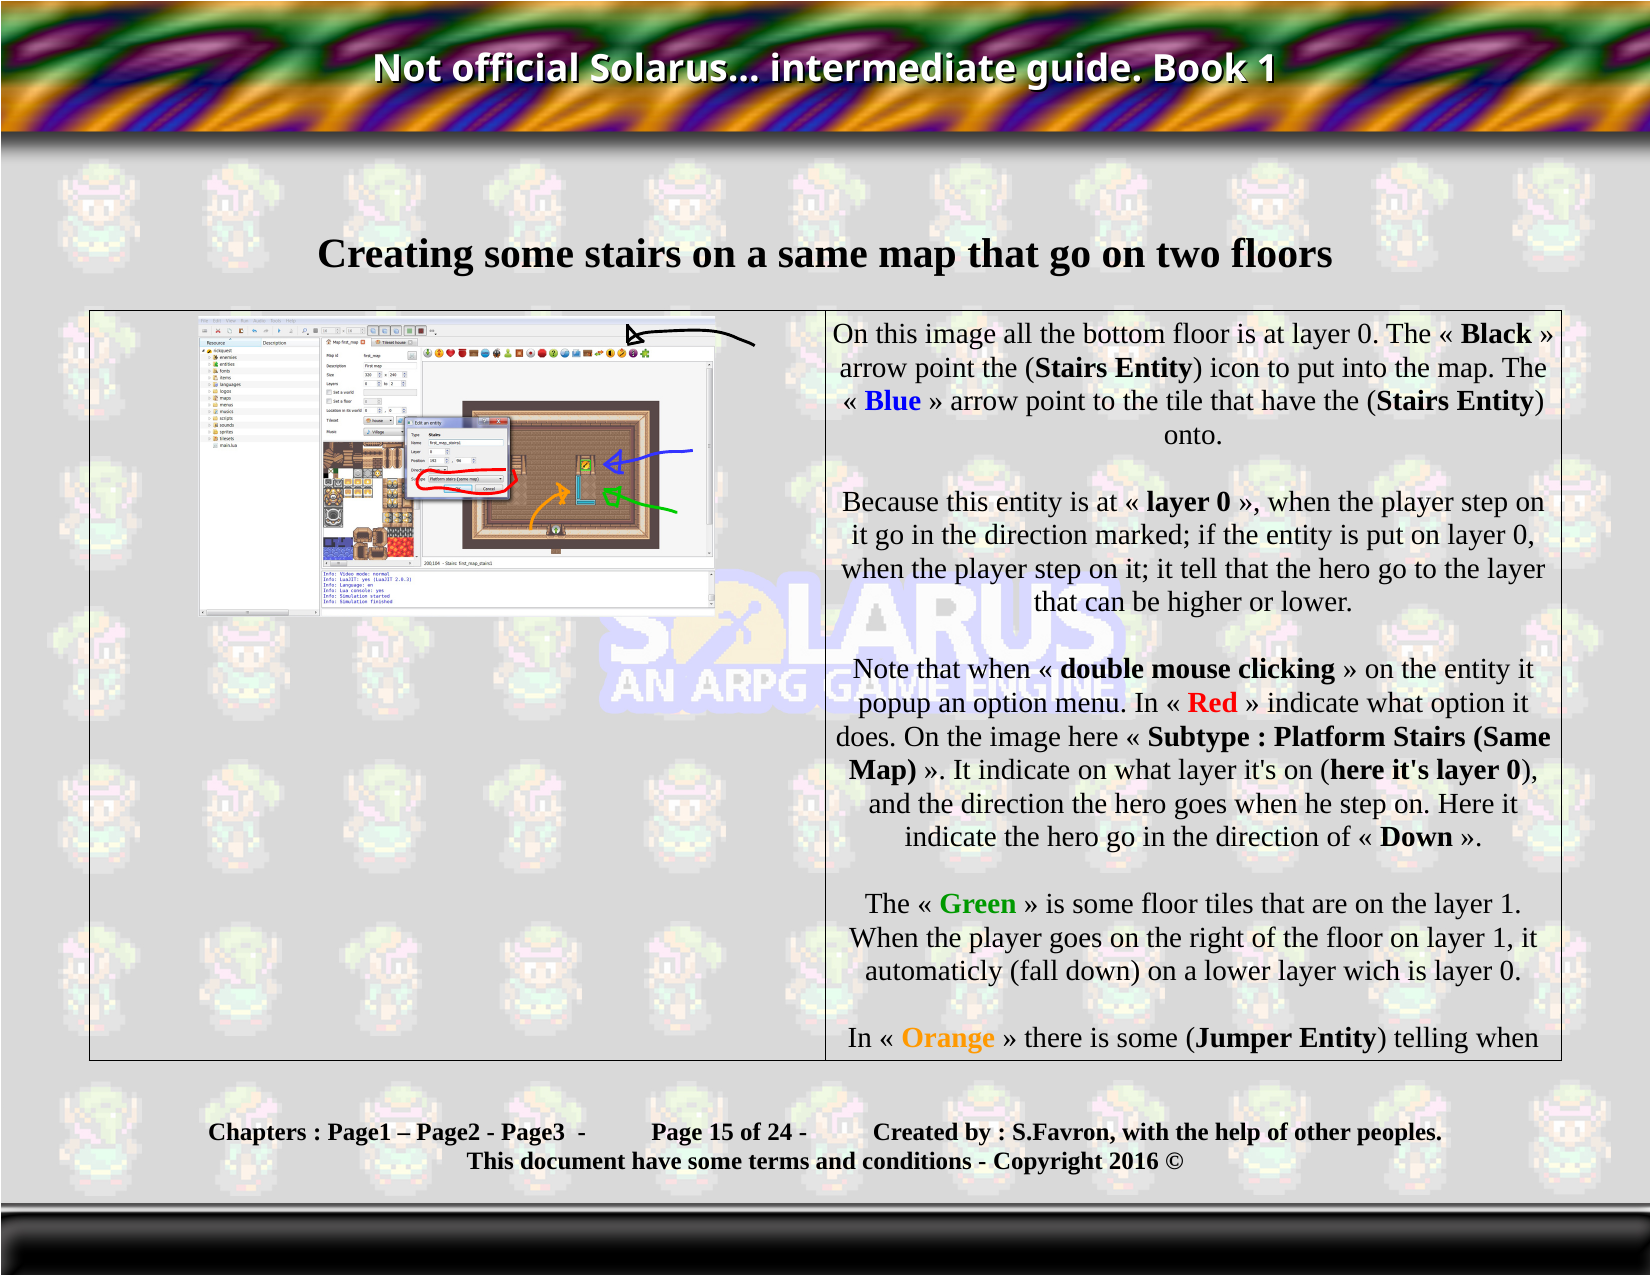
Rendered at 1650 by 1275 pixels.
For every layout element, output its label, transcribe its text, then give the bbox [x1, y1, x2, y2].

picture [1, 1, 1650, 1275]
table_header On this image all the bottom floor is at layer 0. The « Black » arrow point the (Stairs Entity) icon to put into the map. The « Blue » arrow point to the tile that have the (Stairs Entity) onto. Because this entity is at « layer 0 », when the player step on it go in the direction marked; if the entity is put on layer 0, when the player step on it; it tell that the hero go to the layer that can be higher or lower. Note that when « double mouse clicking » on the entity it popup an option menu. In « Red » indicate what option it does. On the image here « Subtype : Platform Stairs (Same Map) ». It indicate on what layer it's on (here it's layer 0), and the direction the hero goes when he step on. Here it indicate the hero go in the direction of « Down ». The « Green » is some floor tiles that are on the layer 1. When the player goes on the right of the floor on layer 1, it automaticly (fall down) on a lower layer wich is layer 0. In « Orange » there is some (Jumper Entity) telling when [826, 311, 1561, 1060]
table_header [90, 311, 825, 1060]
text Creating some stairs on a same map that go on two floors [89, 229, 1561, 277]
